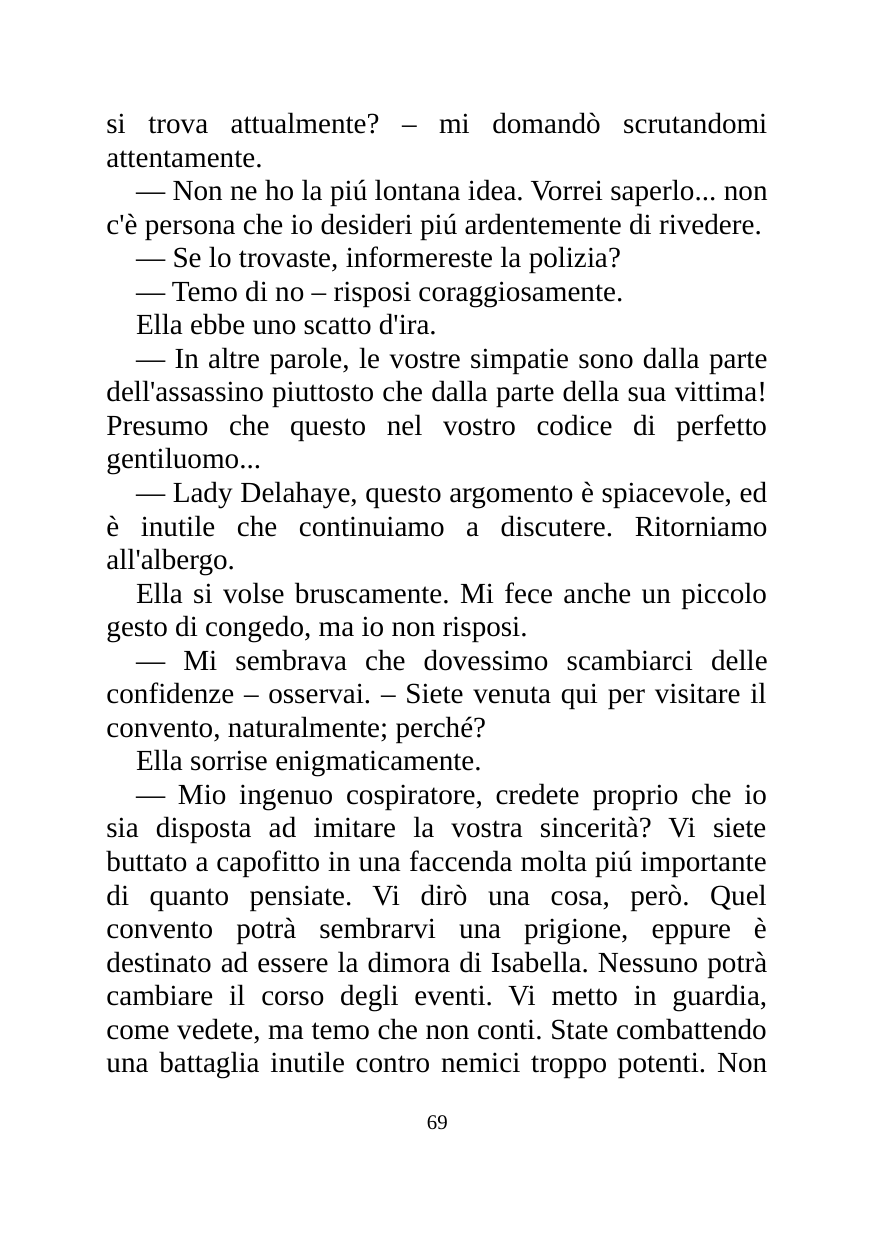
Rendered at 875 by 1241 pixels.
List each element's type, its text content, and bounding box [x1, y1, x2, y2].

text — In altre parole, le vostre simpatie sono dalla parte dell'assassino piuttosto che dalla parte della sua vittima! Presumo che questo nel vostro codice di perfetto gentiluomo... [106, 341, 768, 475]
text — Temo di no – risposi coraggiosamente. [106, 274, 768, 307]
text si trova attualmente? – mi domandò scrutandomi attentamente. [106, 106, 768, 173]
text — Lady Delahaye, questo argomento è spiacevole, ed è inutile che continuiamo a discutere. Ritorniamo all'albergo. [106, 475, 768, 576]
text — Mio ingenuo cospiratore, credete proprio che io sia disposta ad imitare la vostra sincerità? Vi siete buttato a capofitto in una faccenda molta piú importante di quanto pensiate. Vi dirò una cosa, però. Quel convento potrà sembrarvi una prigione, eppure è destinato ad essere la dimora di Isabella. Nessuno potrà cambiare il corso degli eventi. Vi metto in guardia, come vedete, ma temo che non conti. State combattendo una battaglia inutile contro nemici troppo potenti. Non [106, 777, 768, 1079]
text Ella sorrise enigmaticamente. [106, 743, 768, 777]
text — Non ne ho la piú lontana idea. Vorrei saperlo... non c'è persona che io desideri piú ardentemente di rivedere. [106, 173, 768, 240]
text — Mi sembrava che dovessimo scambiarci delle confidenze – osservai. – Siete venuta qui per visitare il convento, naturalmente; perché? [106, 643, 768, 743]
text Ella si volse bruscamente. Mi fece anche un piccolo gesto di congedo, ma io non risposi. [106, 576, 768, 643]
text — Se lo trovaste, informereste la polizia? [106, 240, 768, 274]
text Ella ebbe uno scatto d'ira. [106, 307, 768, 341]
